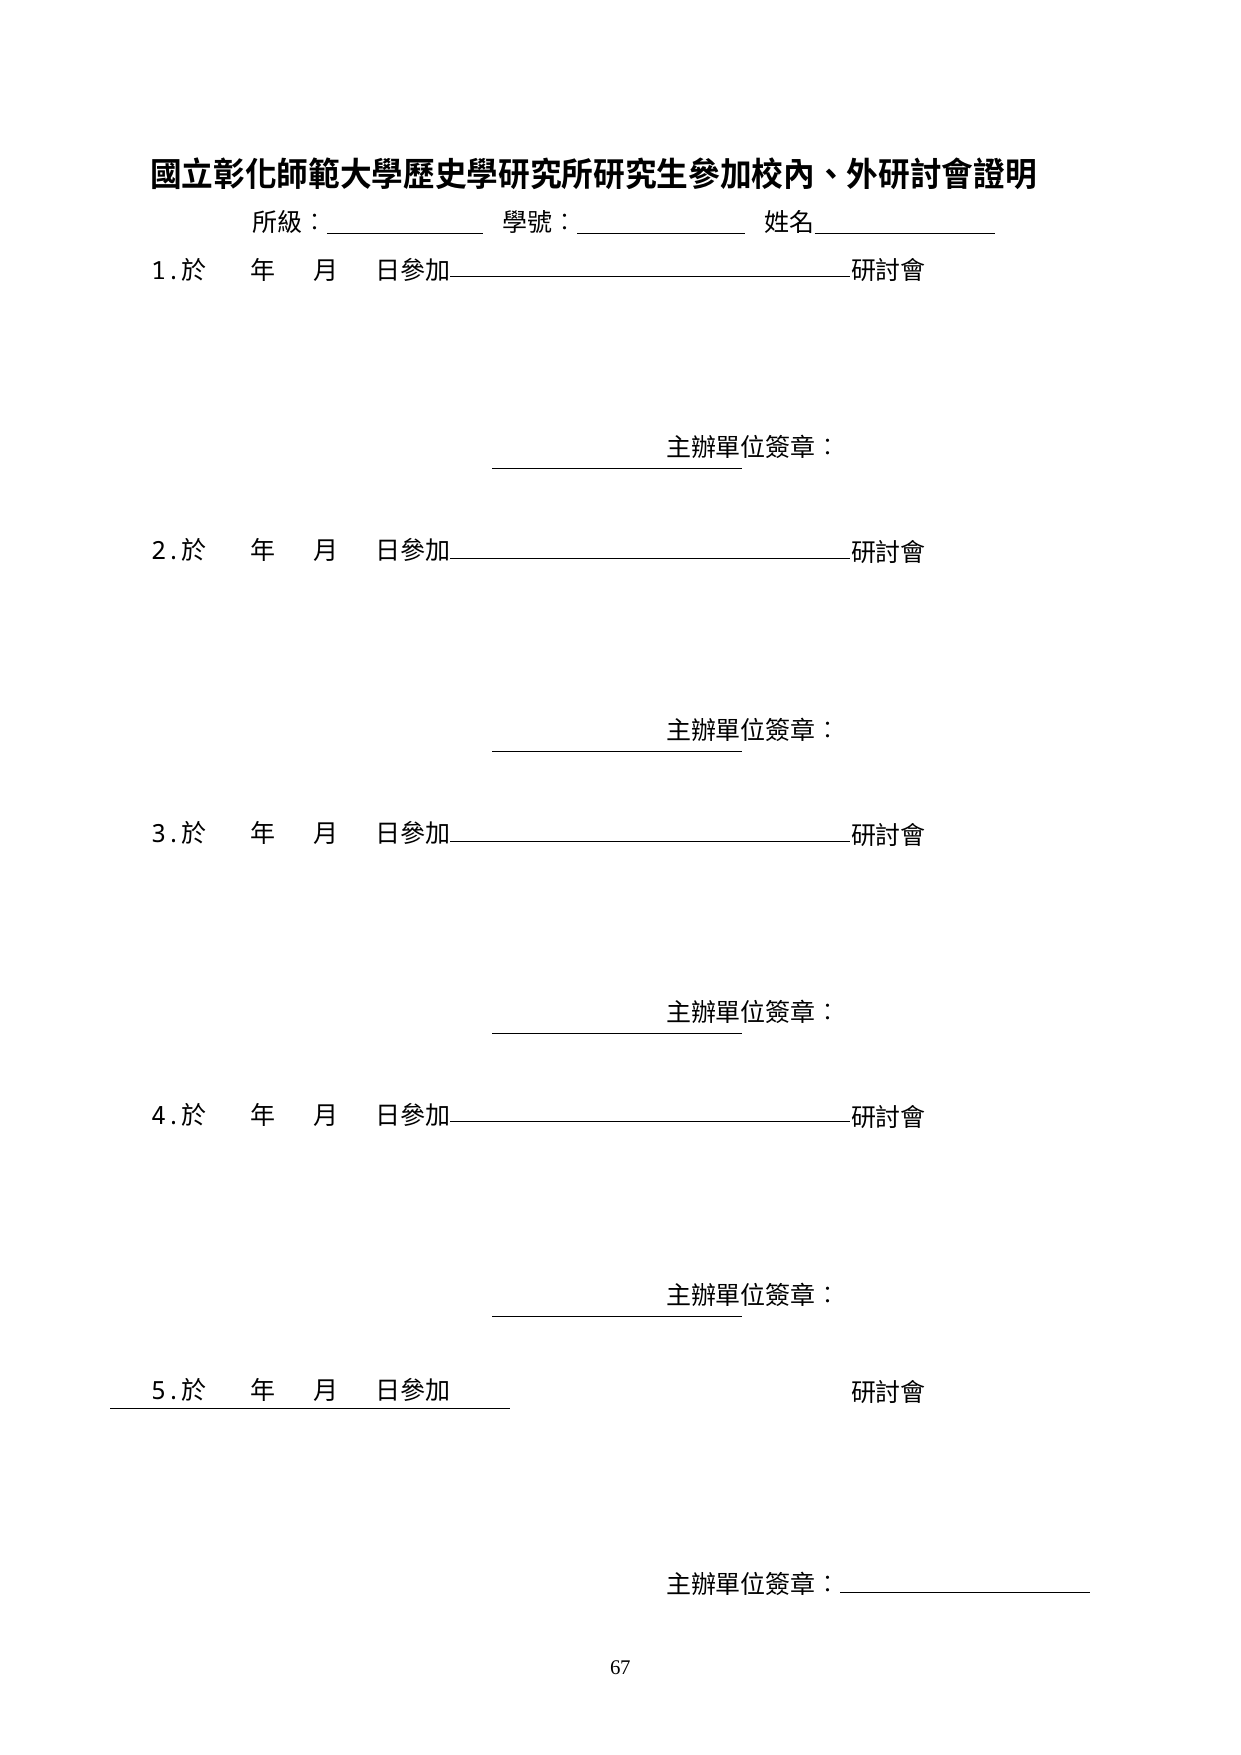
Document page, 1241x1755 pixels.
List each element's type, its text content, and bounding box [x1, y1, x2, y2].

table_cell 年 月 日參加 [226, 244, 492, 468]
table_cell 5.於 [146, 1316, 226, 1408]
table_cell 年 月 日參加 [226, 1316, 492, 1408]
table_header 所級︰ [226, 206, 492, 244]
table_header 學號︰ 姓名 [493, 206, 1091, 244]
subtitle 國立彰化師範大學歷史學研究所研究生參加校內、外研討會證明 [150, 148, 1211, 196]
table_cell 4.於 [146, 1033, 226, 1316]
table_cell 研討會 主辦單位簽章︰ [493, 468, 1091, 751]
table_cell 研討會 主辦單位簽章︰ [493, 1033, 1091, 1316]
table_cell 年 月 日參加 [226, 751, 492, 1033]
table_cell 研討會 主辦單位簽章︰ [493, 244, 1091, 468]
text 主辦單位簽章︰ [490, 1564, 1016, 1600]
table_cell 研討會 [493, 1316, 1091, 1408]
table_cell 1.於 [146, 244, 226, 468]
table_header [146, 206, 226, 244]
table_cell 年 月 日參加 [226, 468, 492, 751]
table_cell 年 月 日參加 [226, 1033, 492, 1316]
table_cell 研討會 主辦單位簽章︰ [493, 751, 1091, 1033]
table_cell 3.於 [146, 751, 226, 1033]
table_cell 2.於 [146, 468, 226, 751]
